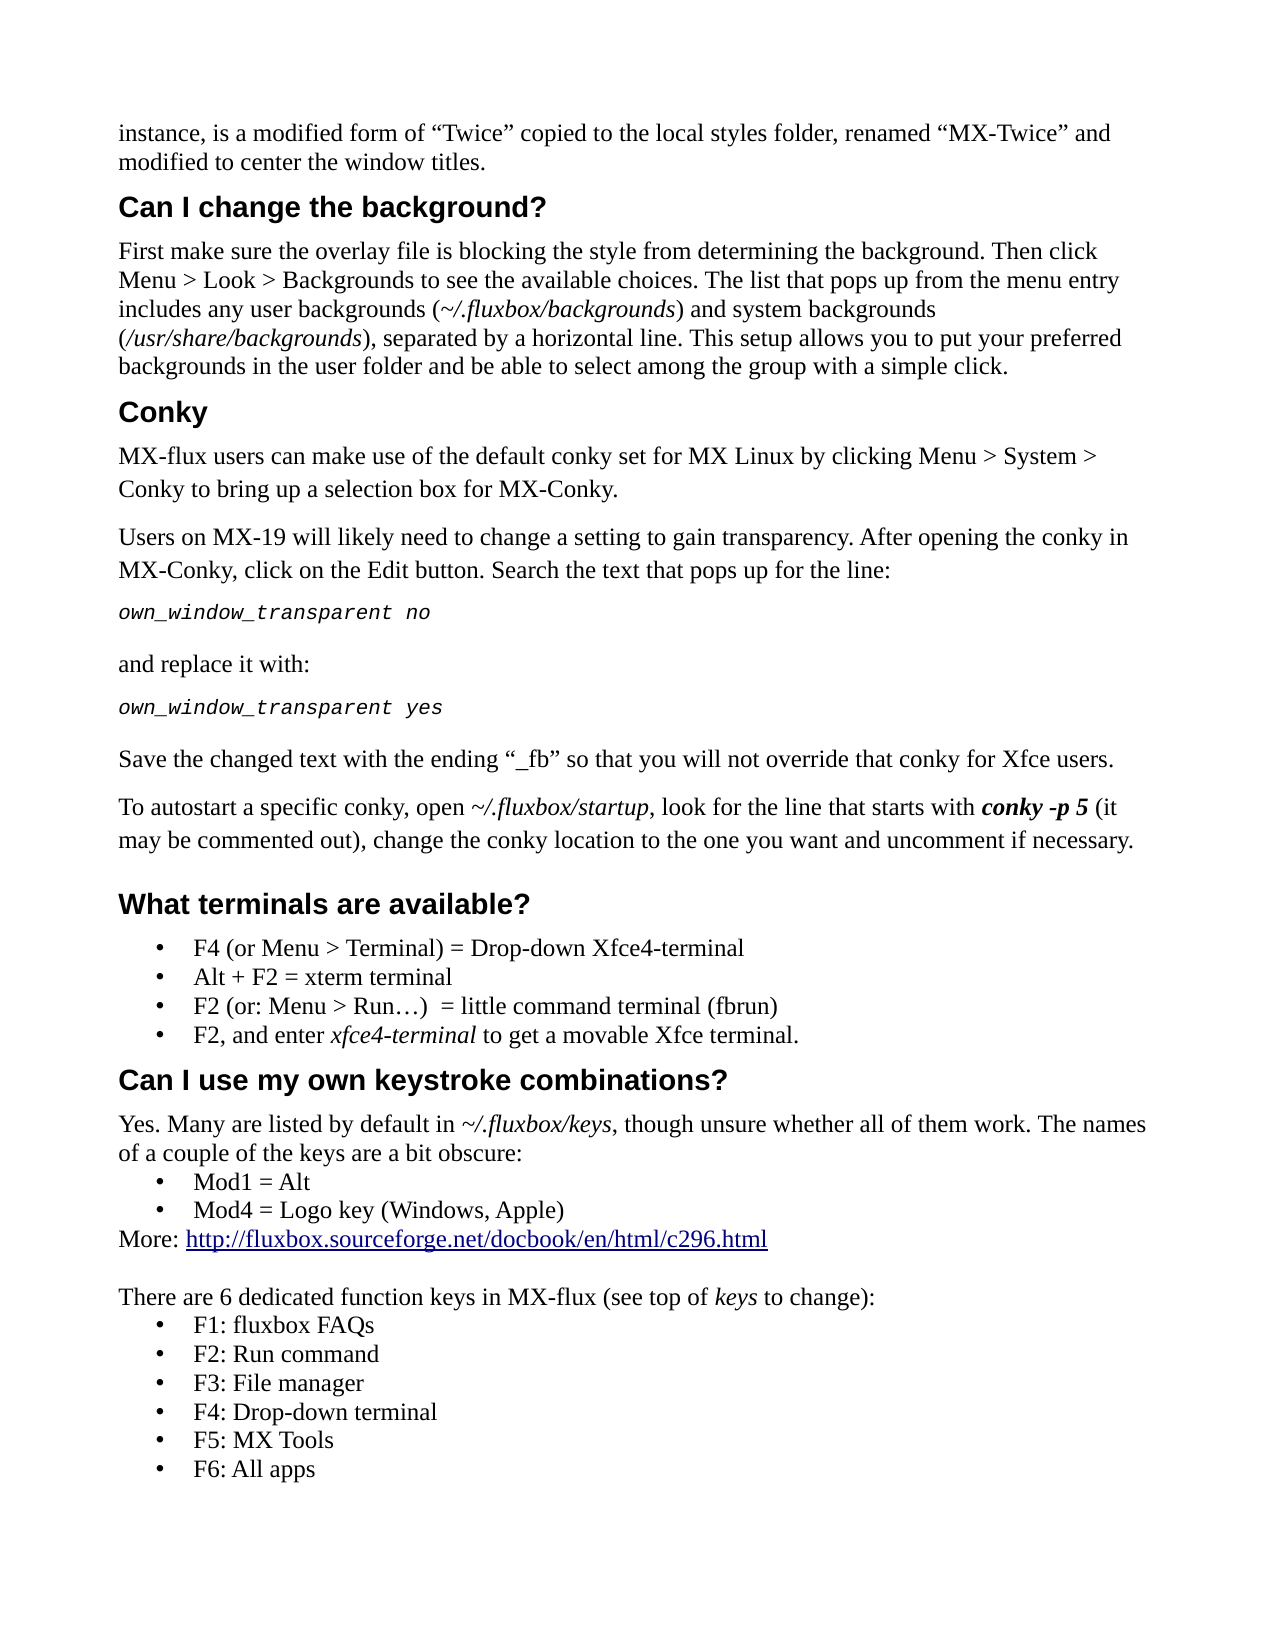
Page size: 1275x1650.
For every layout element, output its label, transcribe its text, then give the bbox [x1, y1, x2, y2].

text own_window_transparent yes [118, 697, 1157, 721]
list F1: fluxbox FAQs [156, 1311, 1157, 1339]
list Mod1 = Alt [156, 1167, 1157, 1196]
list Alt + F2 = xterm terminal [156, 962, 1157, 991]
text Yes. Many are listed by default in ~/.fluxbox/keys, though unsure whether all of them work. The names of a couple of the keys are a bit obscure: [118, 1109, 1157, 1167]
subtitle Can I use my own keystroke combinations? [118, 1063, 1157, 1097]
list F3: File manager [156, 1368, 1157, 1397]
text instance, is a modified form of “Twice” copied to the local styles folder, renamed “MX-Twice” and modified to center the window titles. [118, 118, 1157, 176]
list Mod4 = Logo key (Windows, Apple) [156, 1196, 1157, 1224]
text MX-flux users can make use of the default conky set for MX Linux by clicking Menu > System > Conky to bring up a selection box for MX-Conky. [118, 441, 1157, 503]
text To autostart a specific conky, open ~/.fluxbox/startup, look for the line that starts with conky -p 5 (it may be commented out), change the conky location to the one you want and uncomment if necessary. [118, 792, 1157, 854]
text There are 6 dedicated function keys in MX-flux (see top of keys to change): [118, 1282, 1157, 1311]
text and replace it with: [118, 649, 1157, 678]
list F2 (or: Menu > Run…) = little command terminal (fbrun) [156, 991, 1157, 1020]
list F2, and enter xfce4-terminal to get a movable Xfce terminal. [156, 1020, 1157, 1048]
list F2: Run command [156, 1339, 1157, 1368]
text More: http://fluxbox.sourceforge.net/docbook/en/html/c296.html [118, 1224, 1157, 1253]
subtitle What terminals are available? [118, 887, 1157, 921]
text Users on MX-19 will likely need to change a setting to gain transparency. After opening the conky in MX-Conky, click on the Edit button. Search the text that pops up for the line: [118, 522, 1157, 583]
list F5: MX Tools [156, 1426, 1157, 1454]
list F4: Drop-down terminal [156, 1397, 1157, 1426]
text First make sure the overlay file is blocking the style from determining the background. Then click Menu > Look > Backgrounds to see the available choices. The list that pops up from the menu entry includes any user backgrounds (~/.fluxbox/backgrounds) and system backgrounds (/usr/share/backgrounds), separated by a horizontal line. This setup allows you to put your preferred backgrounds in the user folder and be able to select among the group with a simple click. [118, 236, 1157, 380]
list F6: All apps [156, 1454, 1157, 1483]
text own_window_transparent no [118, 602, 1157, 626]
list F4 (or Menu > Terminal) = Drop-down Xfce4-terminal [156, 933, 1157, 962]
subtitle Conky [118, 395, 1157, 428]
subtitle Can I change the background? [118, 190, 1157, 224]
text Save the changed text with the ending “_fb” so that you will not override that conky for Xfce users. [118, 744, 1157, 773]
